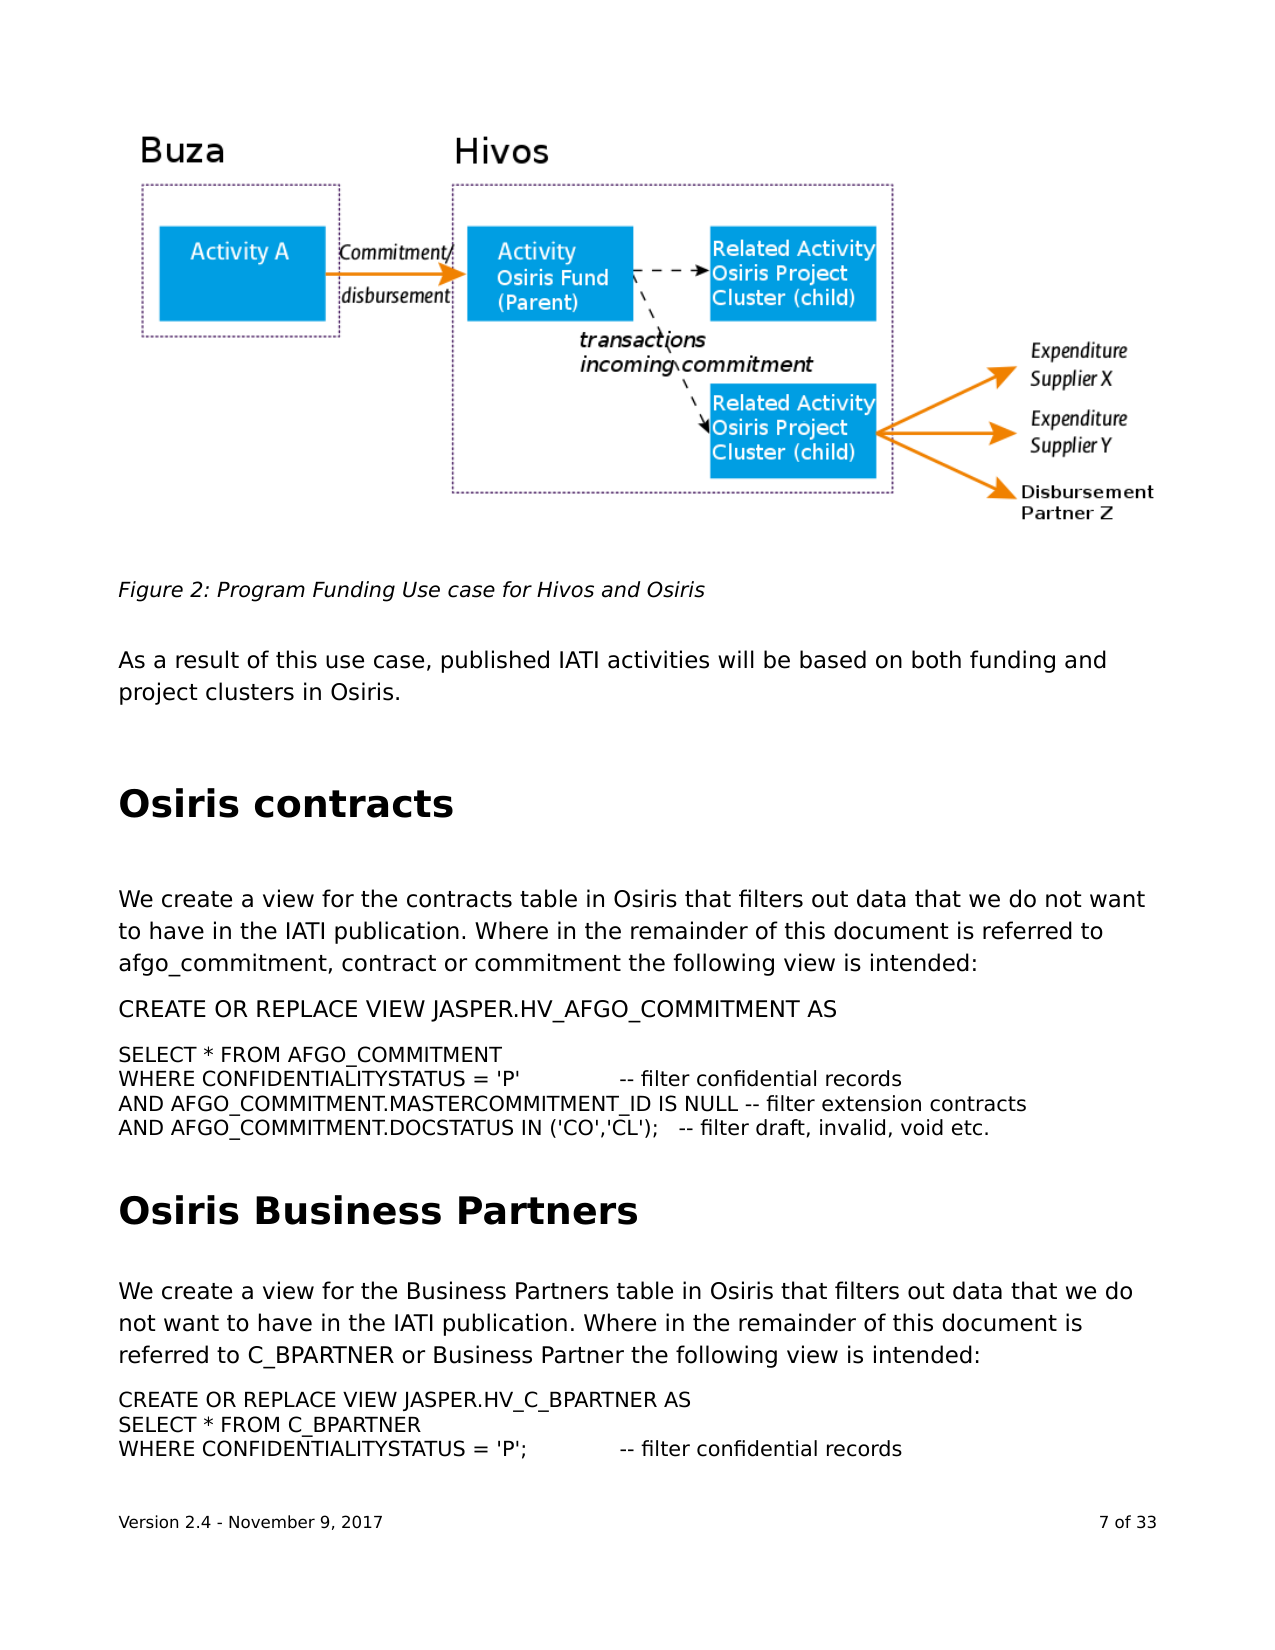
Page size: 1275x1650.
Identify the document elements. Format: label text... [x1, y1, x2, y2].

text SELECT * FROM C_BPARTNER [118, 1413, 1157, 1437]
text We create a view for the contracts table in Osiris that filters out data that we do not want to have in the IATI publication. Where in the remainder of this document is referred to afgo_commitment, contract or commitment the following view is intended: [118, 886, 1157, 977]
picture [118, 118, 1157, 579]
text AND AFGO_COMMITMENT.MASTERCOMMITMENT_ID IS NULL -- filter extension contracts [118, 1092, 1157, 1116]
text WHERE CONFIDENTIALITYSTATUS = 'P' -- filter confidential records [118, 1067, 1157, 1092]
subtitle Osiris Business Partners [118, 1189, 1157, 1233]
text WHERE CONFIDENTIALITYSTATUS = 'P'; -- filter confidential records [118, 1437, 1157, 1461]
text AND AFGO_COMMITMENT.DOCSTATUS IN ('CO','CL'); -- filter draft, invalid, void etc. [118, 1116, 1157, 1164]
subtitle Osiris contracts [118, 783, 1157, 827]
text SELECT * FROM AFGO_COMMITMENT [118, 1043, 1157, 1067]
text CREATE OR REPLACE VIEW JASPER.HV_C_BPARTNER AS [118, 1388, 1157, 1413]
text As a result of this use case, published IATI activities will be based on both funding and project clusters in Osiris. [118, 615, 1157, 706]
text We create a view for the Business Partners table in Osiris that filters out data that we do not want to have in the IATI publication. Where in the remainder of this document is referred to C_BPARTNER or Business Partner the following view is intended: [118, 1246, 1157, 1369]
text Figure 2: Program Funding Use case for Hivos and Osiris [118, 579, 1157, 603]
text CREATE OR REPLACE VIEW JASPER.HV_AFGO_COMMITMENT AS [118, 996, 1157, 1023]
